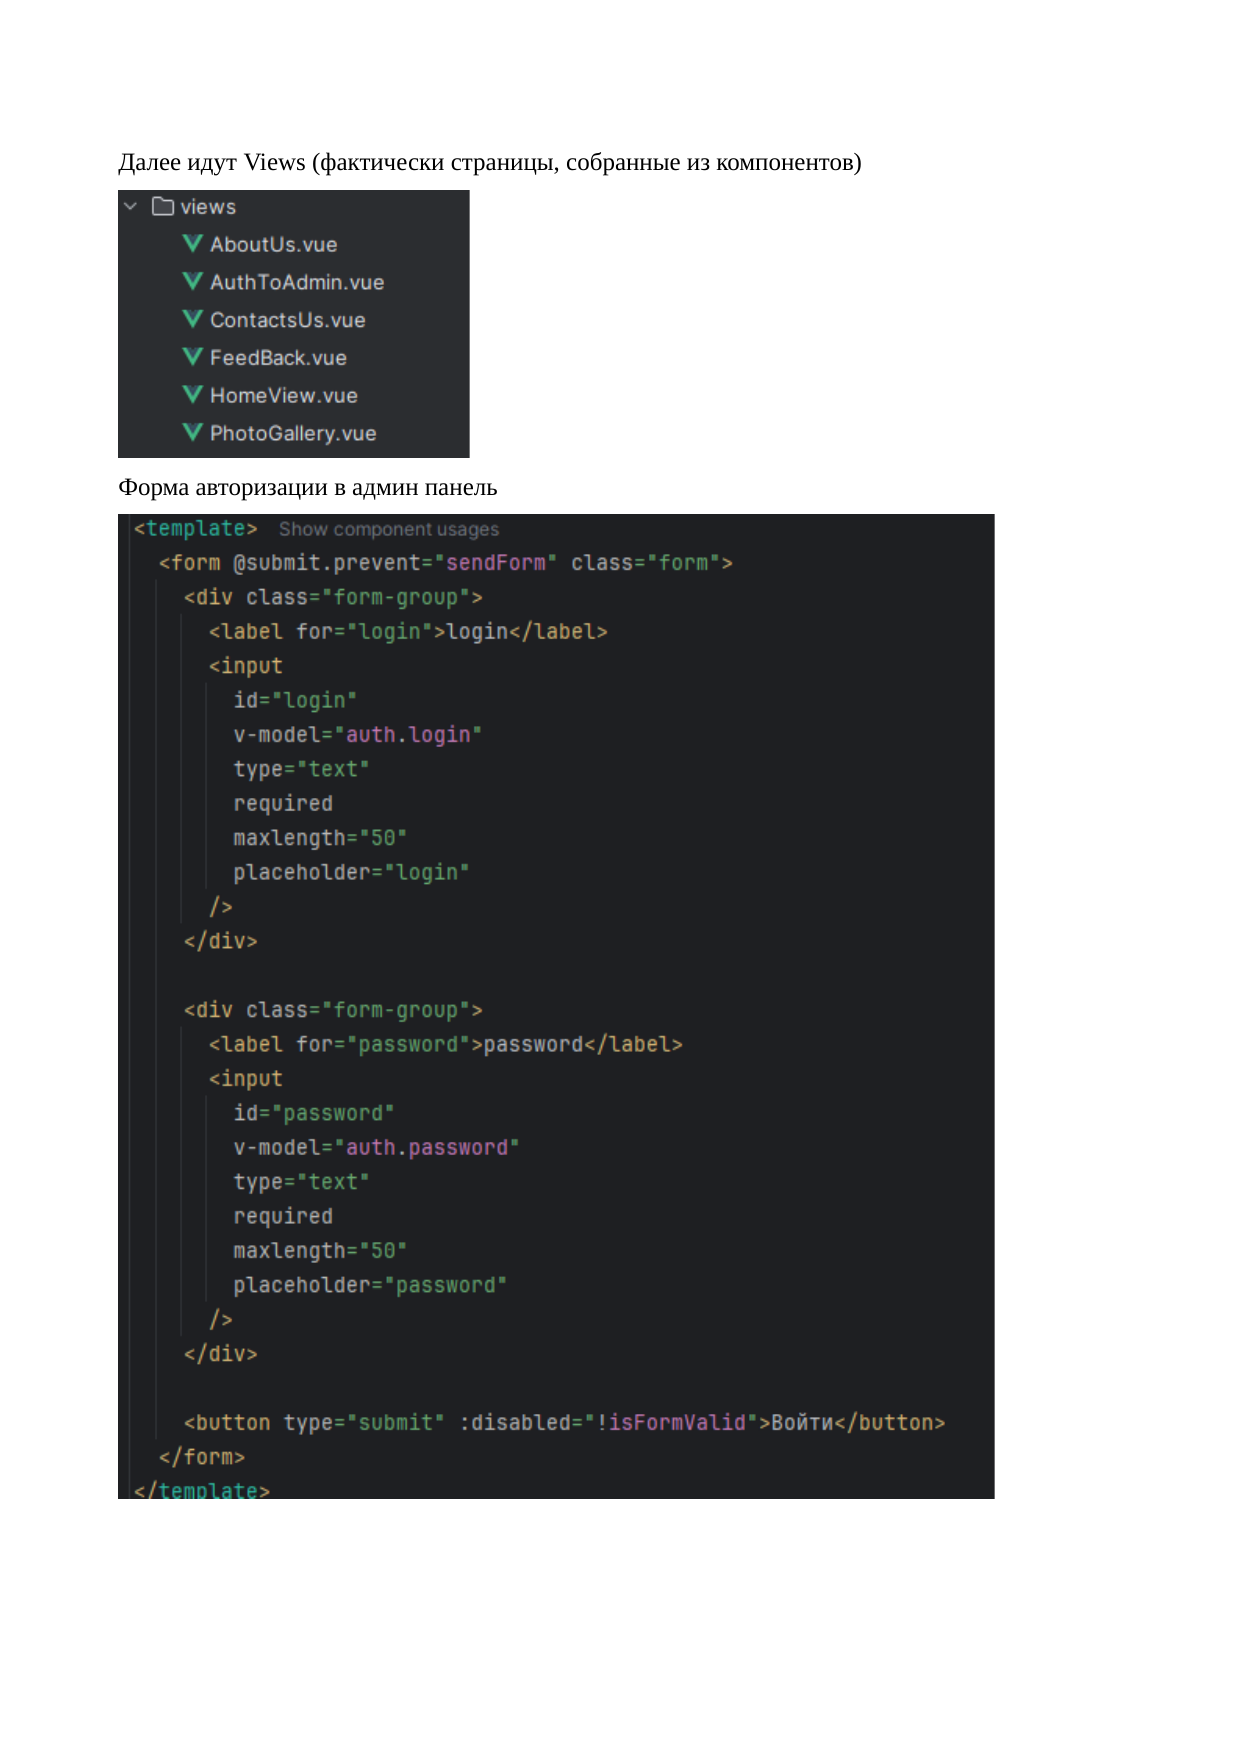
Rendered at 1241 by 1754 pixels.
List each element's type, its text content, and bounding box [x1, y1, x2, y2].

text Далее идут Views (фактически страницы, собранные из компонентов) [118, 147, 1122, 176]
text Форма авторизации в админ панель [118, 472, 1122, 500]
